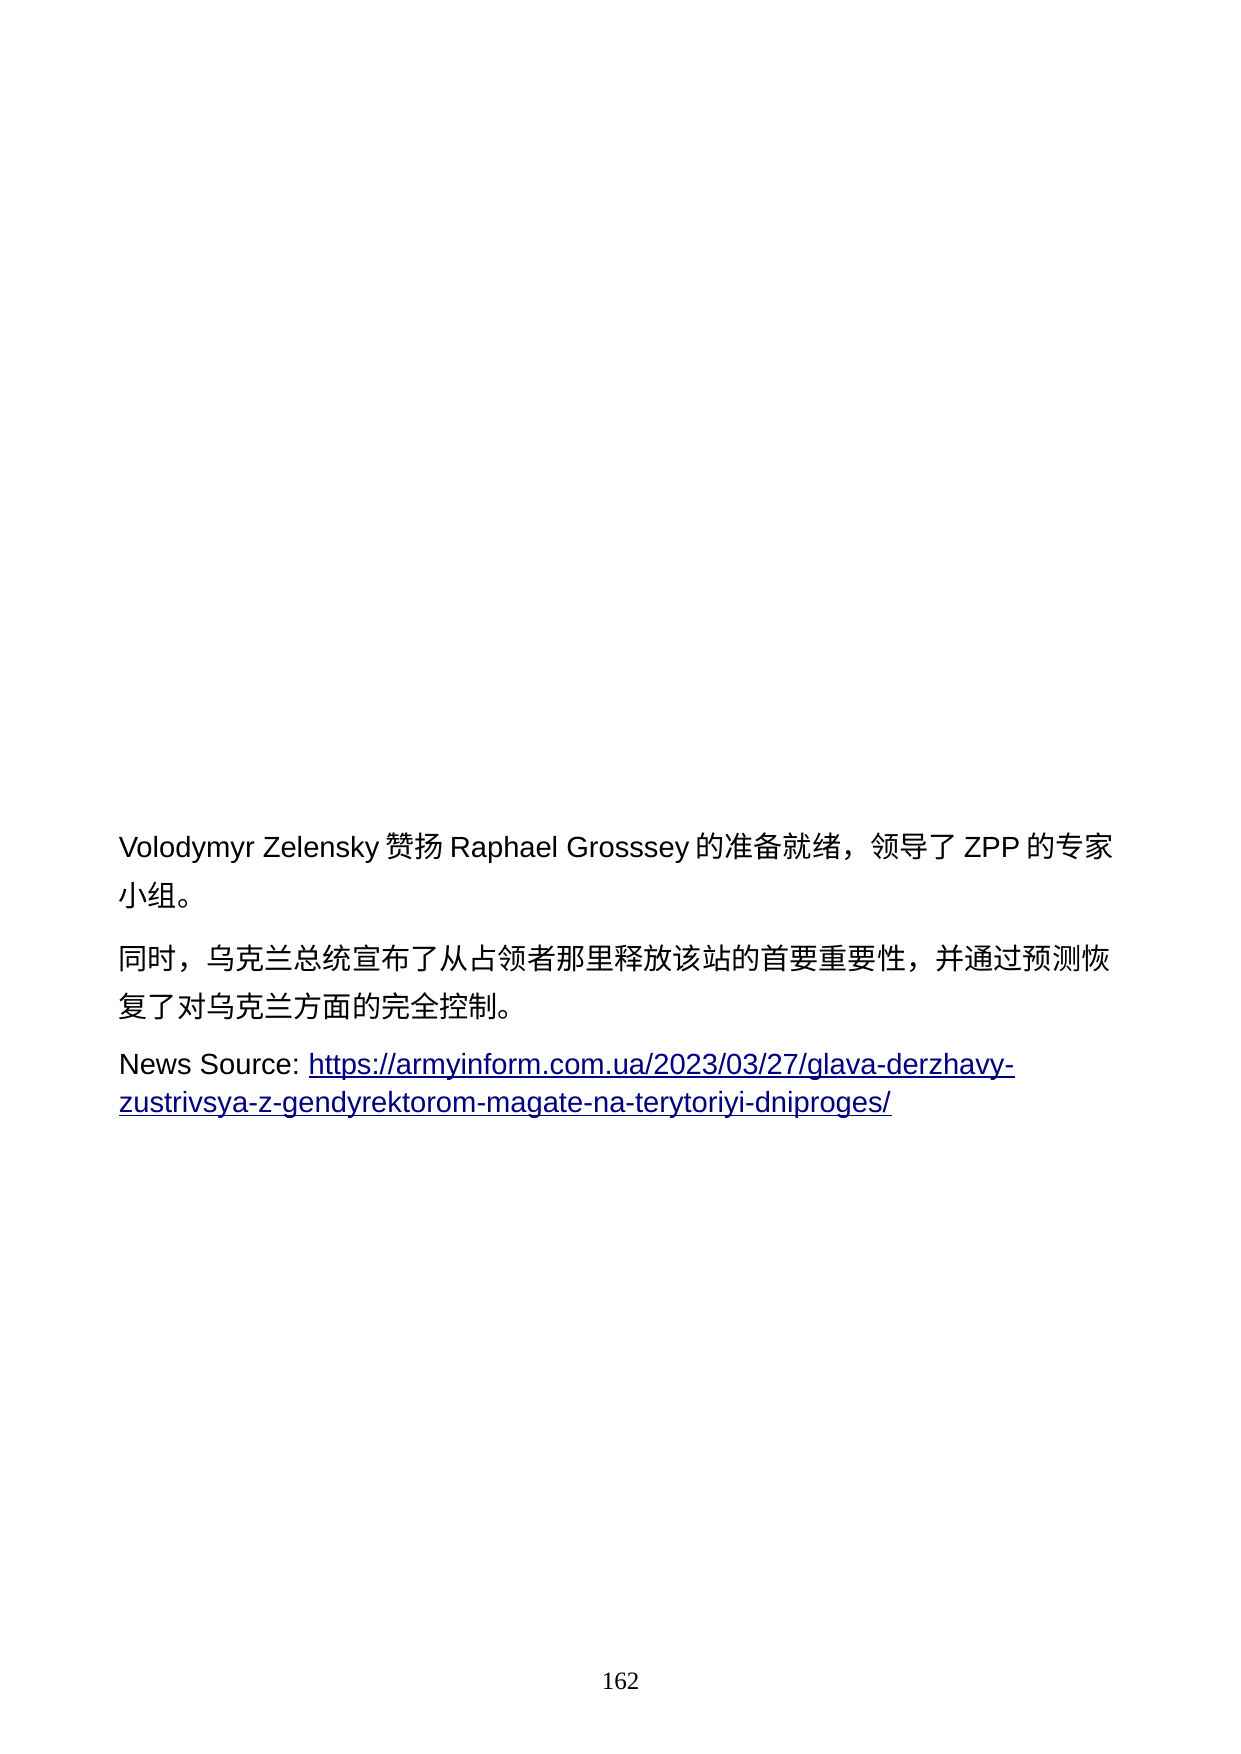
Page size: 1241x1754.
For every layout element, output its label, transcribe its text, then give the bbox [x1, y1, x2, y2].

text Volodymyr Zelensky赞扬Raphael Grosssey的准备就绪，领导了ZPP的专家小组。 [118, 118, 1122, 914]
text 同时，乌克兰总统宣布了从占领者那里释放该站的首要重要性，并通过预测恢复了对乌克兰方面的完全控制。 [118, 935, 1122, 1026]
text News Source: https://armyinform.com.ua/2023/03/27/glava-derzhavy-zustrivsya-z-gendyrektorom-magate-na-terytoriyi-dniproges/ [118, 1047, 1122, 1119]
